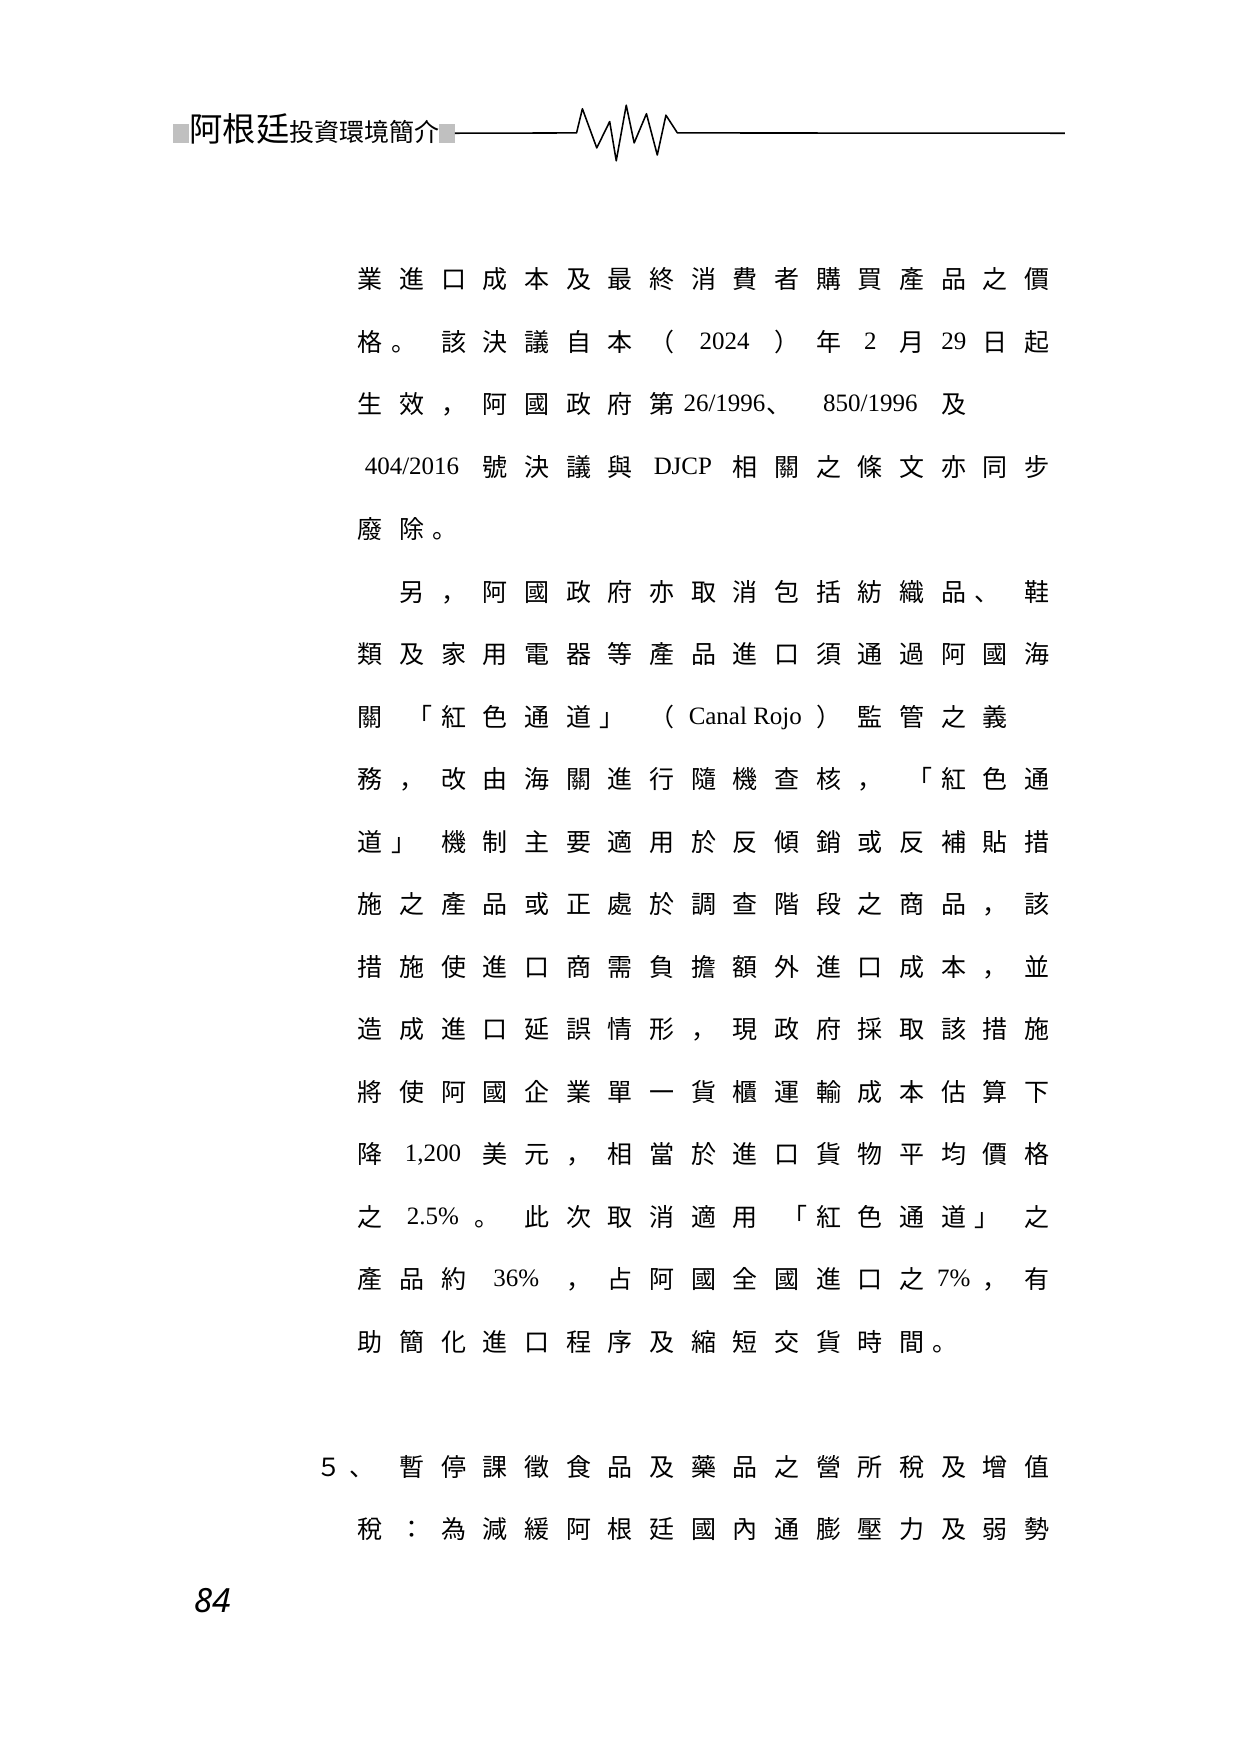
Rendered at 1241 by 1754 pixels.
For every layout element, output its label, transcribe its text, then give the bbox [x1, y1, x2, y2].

text ５、暫停課徵食品及藥品之營所稅及增值稅：為減緩阿根廷國內通膨壓力及弱勢 [281, 1424, 1058, 1549]
text 業進口成本及最終消費者購買產品之價格。該決議自本（2024）年2月29日起生效，阿國政府第26/1996、850/1996及404/2016號決議與DJCP相關之條文亦同步廢除。 [281, 236, 1058, 549]
text 另，阿國政府亦取消包括紡織品、鞋類及家用電器等產品進口須通過阿國海關「紅色通道」（Canal Rojo）監管之義務，改由海關進行隨機查核，「紅色通道」機制主要適用於反傾銷或反補貼措施之產品或正處於調查階段之商品，該措施使進口商需負擔額外進口成本，並造成進口延誤情形，現政府採取該措施將使阿國企業單一貨櫃運輸成本估算下降1,200美元，相當於進口貨物平均價格之2.5%。此次取消適用「紅色通道」之產品約36%，占阿國全國進口之7%，有助簡化進口程序及縮短交貨時間。 [330, 549, 1058, 1361]
